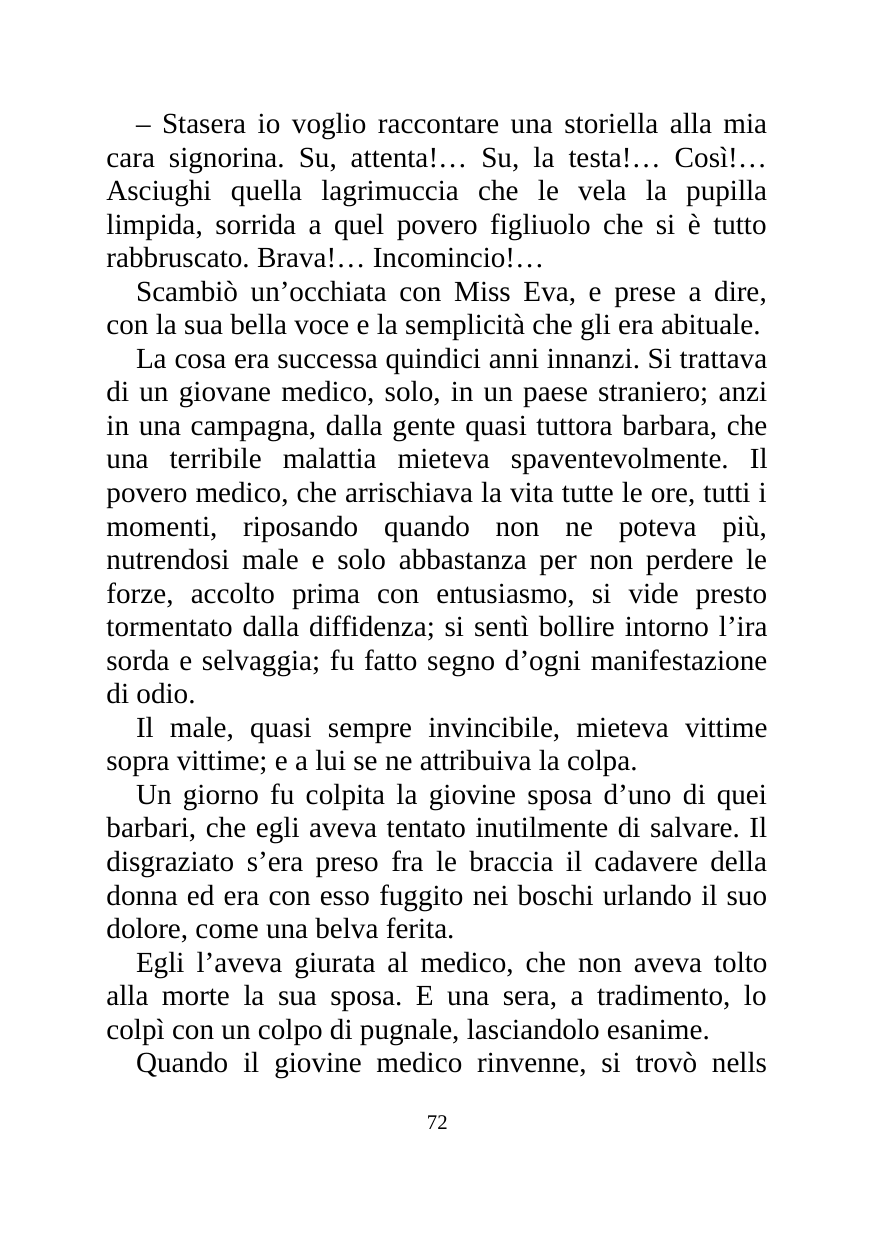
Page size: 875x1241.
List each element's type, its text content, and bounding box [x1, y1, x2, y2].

text Egli l’aveva giurata al medico, che non aveva tolto alla morte la sua sposa. E una sera, a tradimento, lo colpì con un colpo di pugnale, lasciandolo esanime. [106, 945, 768, 1045]
text – Stasera io voglio raccontare una storiella alla mia cara signorina. Su, attenta!… Su, la testa!… Così!… Asciughi quella lagrimuccia che le vela la pupilla limpida, sorrida a quel povero figliuolo che si è tutto rabbruscato. Brava!… Incomincio!… [106, 106, 768, 274]
text La cosa era successa quindici anni innanzi. Si trattava di un giovane medico, solo, in un paese straniero; anzi in una campagna, dalla gente quasi tuttora barbara, che una terribile malattia mieteva spaventevolmente. Il povero medico, che arrischiava la vita tutte le ore, tutti i momenti, riposando quando non ne poteva più, nutrendosi male e solo abbastanza per non perdere le forze, accolto prima con entusiasmo, si vide presto tormentato dalla diffidenza; si sentì bollire intorno l’ira sorda e selvaggia; fu fatto segno d’ogni manifestazione di odio. [106, 341, 768, 710]
text Un giorno fu colpita la giovine sposa d’uno di quei barbari, che egli aveva tentato inutilmente di salvare. Il disgraziato s’era preso fra le braccia il cadavere della donna ed era con esso fuggito nei boschi urlando il suo dolore, come una belva ferita. [106, 777, 768, 945]
text Il male, quasi sempre invincibile, mieteva vittime sopra vittime; e a lui se ne attribuiva la colpa. [106, 710, 768, 777]
text Scambiò un’occhiata con Miss Eva, e prese a dire, con la sua bella voce e la semplicità che gli era abituale. [106, 274, 768, 341]
text Quando il giovine medico rinvenne, si trovò nells [106, 1045, 768, 1079]
